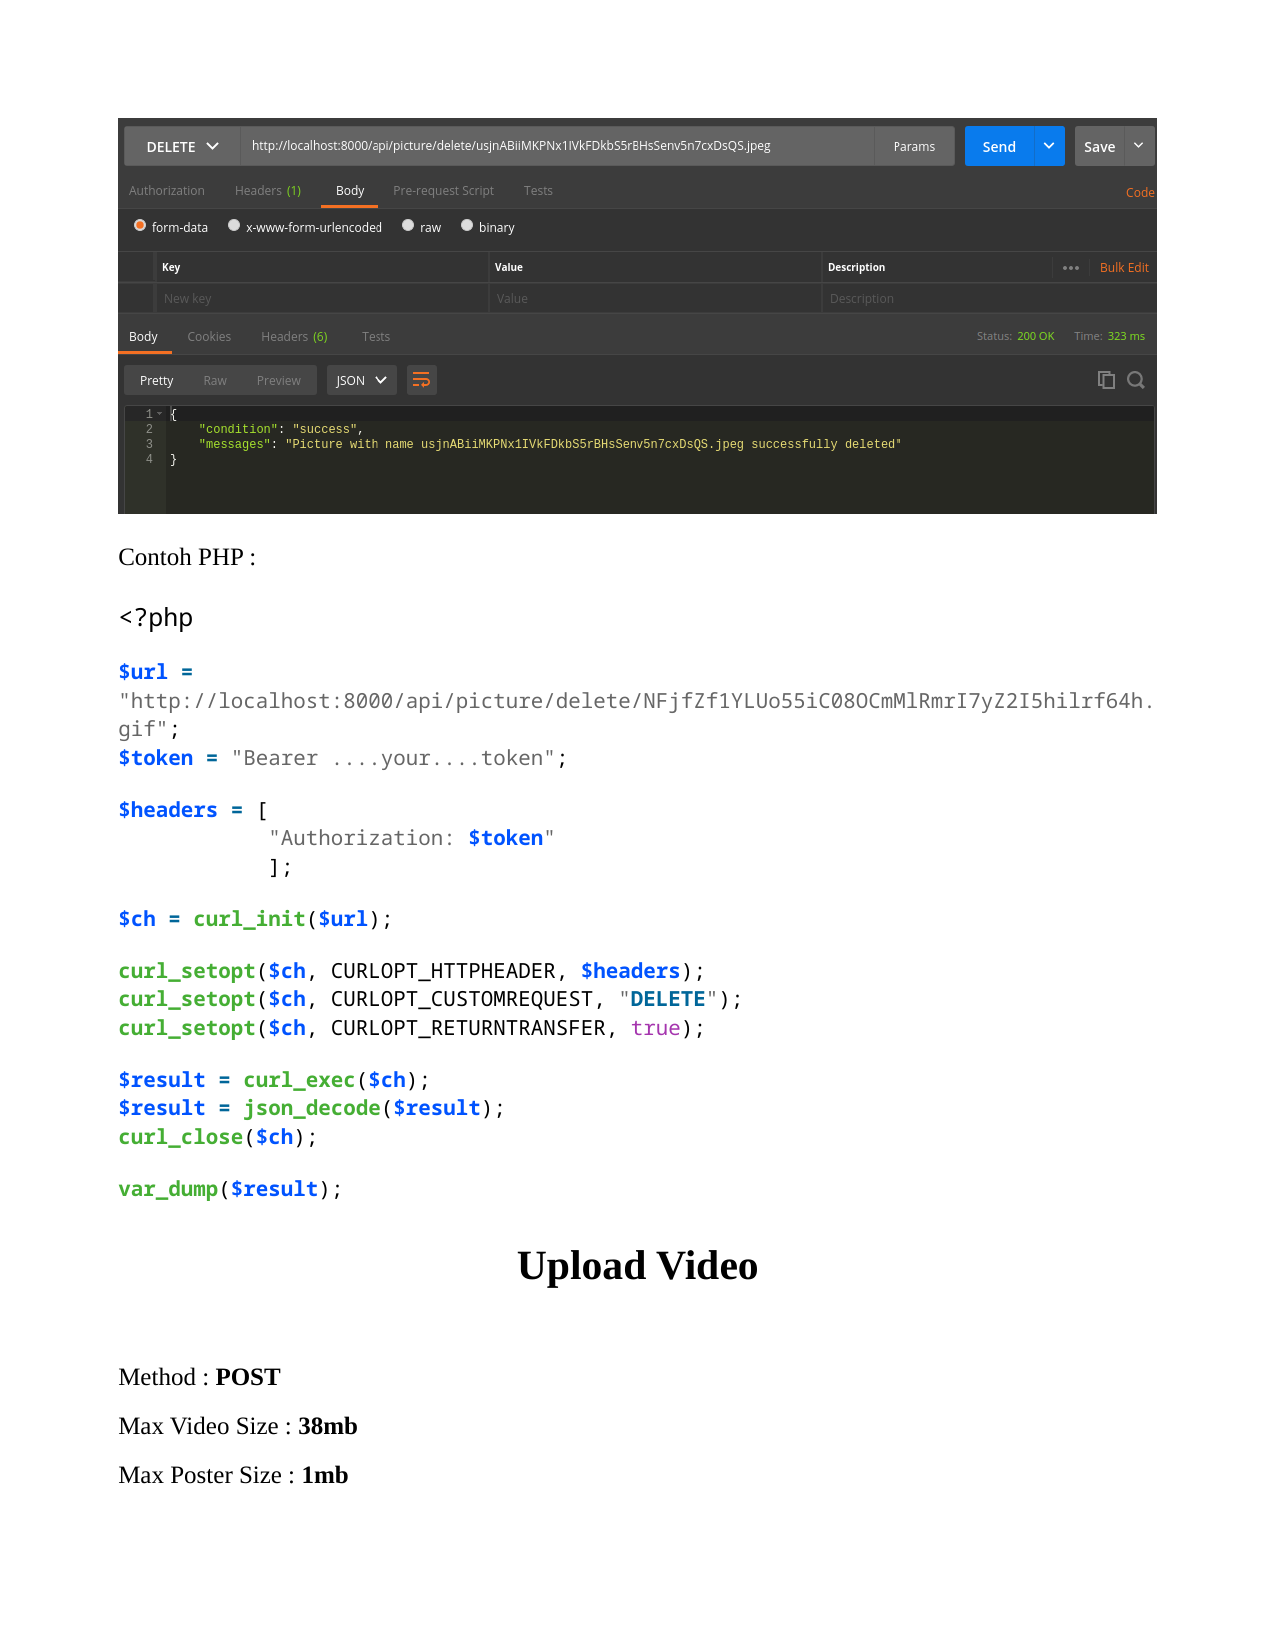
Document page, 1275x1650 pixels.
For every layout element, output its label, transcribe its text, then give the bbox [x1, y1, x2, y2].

text Contoh PHP : [118, 542, 1157, 571]
text curl_close($ch); [118, 1122, 1157, 1150]
text $ch = curl_init($url); [118, 904, 1157, 932]
text Method : POST [118, 1362, 1157, 1391]
text $url = "http://localhost:8000/api/picture/delete/NFjfZf1YLUo55iC08OCmMlRmrI7yZ2I5hilrf64h.gif"; [118, 657, 1157, 743]
text Max Video Size : 38mb [118, 1411, 1157, 1440]
text Max Poster Size : 1mb [118, 1460, 1157, 1489]
text $token = "Bearer ....your....token"; [118, 743, 1157, 771]
text "Authorization: $token" [118, 823, 1157, 852]
text $result = json_decode($result); [118, 1093, 1157, 1122]
text var_dump($result); [118, 1174, 1157, 1202]
text Upload Video [118, 1202, 1157, 1289]
text curl_setopt($ch, CURLOPT_RETURNTRANSFER, true); [118, 1013, 1157, 1041]
text curl_setopt($ch, CURLOPT_HTTPHEADER, $headers); [118, 956, 1157, 984]
text $result = curl_exec($ch); [118, 1065, 1157, 1093]
text $headers = [ [118, 795, 1157, 823]
text curl_setopt($ch, CURLOPT_CUSTOMREQUEST, "DELETE"); [118, 984, 1157, 1013]
picture [118, 118, 1157, 514]
text <?php [118, 600, 1157, 634]
text ]; [118, 852, 1157, 880]
